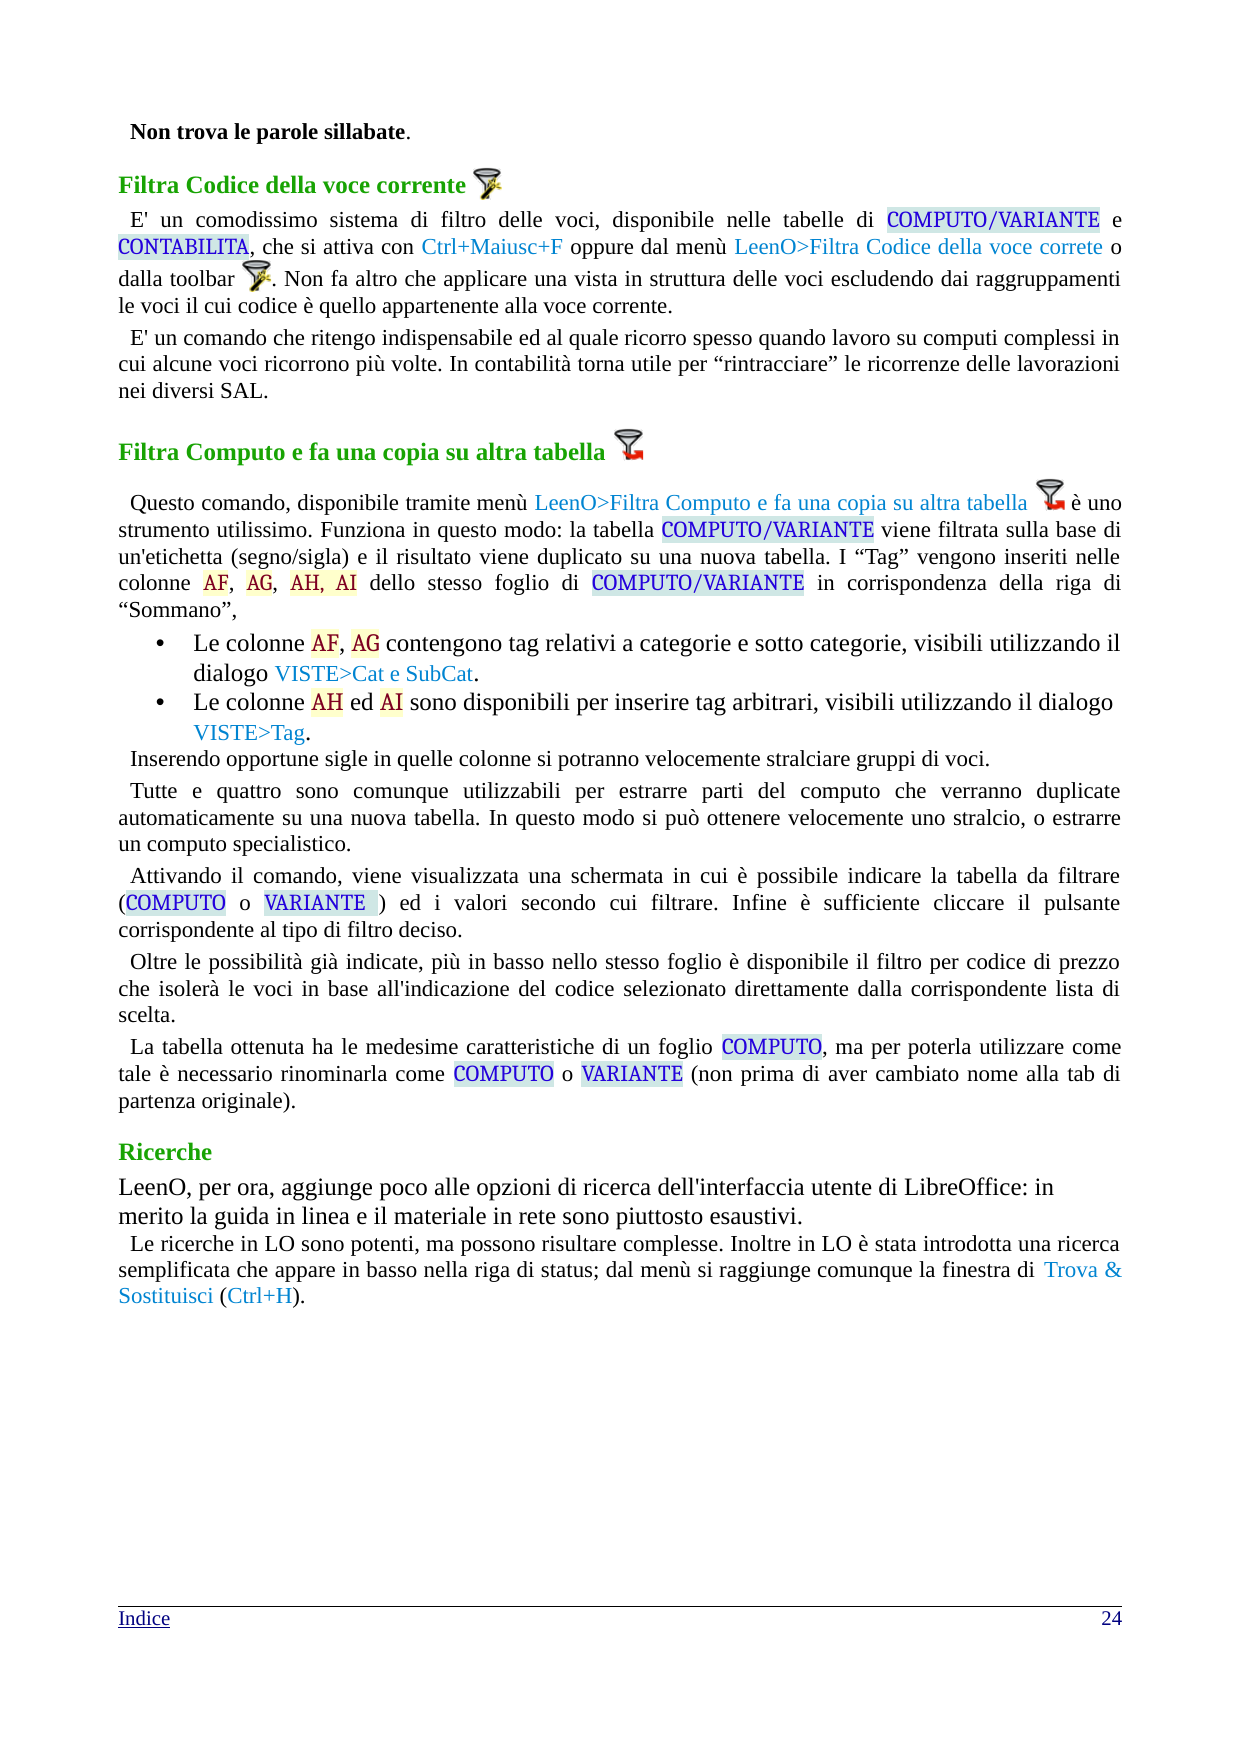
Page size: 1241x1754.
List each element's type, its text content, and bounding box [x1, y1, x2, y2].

subtitle Filtra Codice della voce corrente [118, 167, 472, 199]
subtitle Ricerche [118, 1137, 1122, 1166]
text E' un comando che ritengo indispensabile ed al quale ricorro spesso quando lavoro su computi complessi in cui alcune voci ricorrono più volte. In contabilità torna utile per “rintracciare” le ricorrenze delle lavorazioni nei diversi SAL. [118, 324, 1122, 403]
text Questo comando, disponibile tramite menù LeenO>Filtra Computo e fa una copia su altra tabella è uno strumento utilissimo. Funziona in questo modo: la tabella COMPUTO/VARIANTE viene filtrata sulla base di un'etichetta (segno/sigla) e il risultato viene duplicato su una nuova tabella. I “Tag” vengono inseriti nelle colonne AF, AG, AH, AI dello stesso foglio di COMPUTO/VARIANTE in corrispondenza della riga di “Sommano”, [118, 479, 1122, 622]
text LeenO, per ora, aggiunge poco alle opzioni di ricerca dell'interfaccia utente di LibreOffice: in merito la guida in linea e il materiale in rete sono piuttosto esaustivi. [118, 1172, 1122, 1229]
text Non trova le parole sillabate. [118, 118, 1122, 144]
list Le colonne AF, AG contengono tag relativi a categorie e sotto categorie, visibili utilizzando il dialogo VISTE>Cat e SubCat. [156, 628, 1122, 687]
picture [1035, 478, 1065, 511]
text Attivando il comando, viene visualizzata una schermata in cui è possibile indicare la tabella da filtrare (COMPUTO o VARIANTE ) ed i valori secondo cui filtrare. Infine è sufficiente cliccare il pulsante corrispondente al tipo di filtro deciso. [118, 863, 1122, 942]
picture [472, 167, 502, 200]
text Inserendo opportune sigle in quelle colonne si potranno velocemente stralciare gruppi di voci. [118, 745, 1122, 772]
text Le ricerche in LO sono potenti, ma possono risultare complesse. Inoltre in LO è stata introdotta una ricerca semplificata che appare in basso nella riga di status; dal menù si raggiunge comunque la finestra di Trova & Sostituisci (Ctrl+H). [118, 1229, 1122, 1309]
subtitle [502, 167, 1122, 199]
text Tutte e quattro sono comunque utilizzabili per estrarre parti del computo che verranno duplicate automaticamente su una nuova tabella. In questo modo si può ottenere velocemente uno stralcio, o estrarre un computo specialistico. [118, 778, 1122, 857]
text E' un comodissimo sistema di filtro delle voci, disponibile nelle tabelle di COMPUTO/VARIANTE e CONTABILITA, che si attiva con Ctrl+Maiusc+F oppure dal menù LeenO>Filtra Codice della voce correte o dalla toolbar . Non fa altro che applicare una vista in struttura delle voci escludendo dai raggruppamenti le voci il cui codice è quello appartenente alla voce corrente. [118, 206, 1122, 318]
subtitle Filtra Computo e fa una copia su altra tabella [118, 428, 1122, 466]
picture [241, 260, 272, 292]
text La tabella ottenuta ha le medesime caratteristiche di un foglio COMPUTO, ma per poterla utilizzare come tale è necessario rinominarla come COMPUTO o VARIANTE (non prima di aver cambiato nome alla tab di partenza originale). [118, 1033, 1122, 1114]
list Le colonne AH ed AI sono disponibili per inserire tag arbitrari, visibili utilizzando il dialogo VISTE>Tag. [156, 687, 1122, 745]
text Oltre le possibilità già indicate, più in basso nello stesso foglio è disponibile il filtro per codice di prezzo che isolerà le voci in base all'indicazione del codice selezionato direttamente dalla corrispondente lista di scelta. [118, 948, 1122, 1027]
picture [613, 428, 644, 461]
